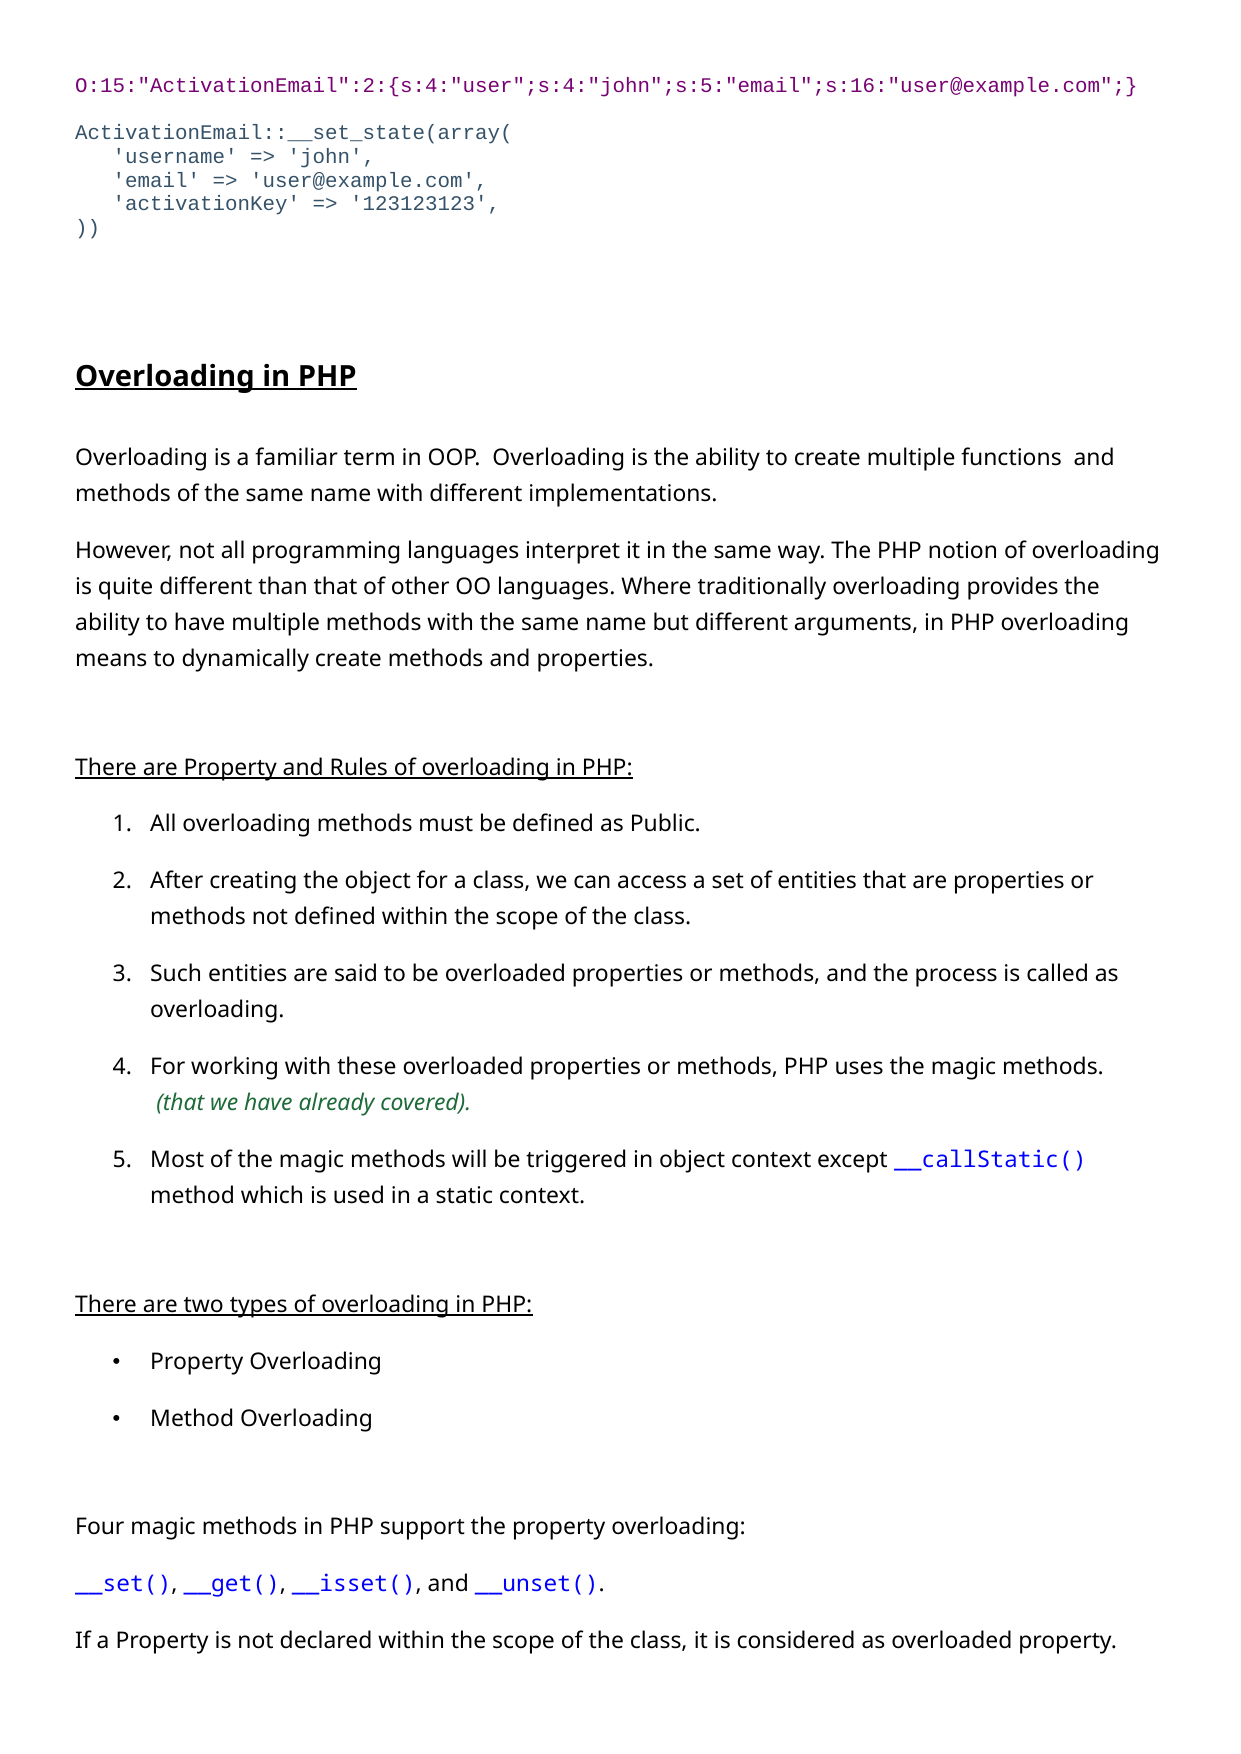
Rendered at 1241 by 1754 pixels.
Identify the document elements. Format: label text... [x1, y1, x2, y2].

text There are Property and Rules of overloading in PHP: [75, 750, 1166, 782]
text If a Property is not declared within the scope of the class, it is considered as overloaded property. [75, 1624, 1166, 1656]
list All overloading methods must be defined as Public. [112, 807, 1166, 839]
text However, not all programming languages interpret it in the same way. The PHP notion of overloading is quite different than that of other OO languages. Where traditionally overloading provides the ability to have multiple methods with the same name but different arguments, in PHP overloading means to dynamically create methods and properties. [75, 534, 1166, 673]
list Most of the magic methods will be triggered in object context except __callStatic() method which is used in a static context. [112, 1143, 1166, 1210]
text Four magic methods in PHP support the property overloading: [75, 1510, 1166, 1542]
list Such entities are said to be overloaded properties or methods, and the process is called as overloading. [112, 957, 1166, 1024]
text 'email' => 'user@example.com', [75, 169, 1166, 193]
text __set(), __get(), __isset(), and __unset(). [75, 1567, 1166, 1598]
text 'activationKey' => '123123123', [75, 193, 1166, 217]
text There are two types of overloading in PHP: [75, 1288, 1166, 1319]
text 'username' => 'john', [75, 146, 1166, 169]
list For working with these overloaded properties or methods, PHP uses the magic methods. [112, 1050, 1166, 1081]
subtitle Overloading in PHP [75, 355, 1166, 394]
text Overloading is a familiar term in OOP. Overloading is the ability to create multiple functions and methods of the same name with different implementations. [75, 407, 1166, 508]
text ActivationEmail::__set_state(array( [75, 122, 1166, 146]
list Method Overloading [112, 1402, 1166, 1433]
list After creating the object for a class, we can access a set of entities that are properties or methods not defined within the scope of the class. [112, 864, 1166, 932]
text O:15:"ActivationEmail":2:{s:4:"user";s:4:"john";s:5:"email";s:16:"user@example.com";} [75, 75, 1166, 99]
list Property Overloading [112, 1345, 1166, 1376]
list (that we have already covered). [112, 1086, 1166, 1117]
text )) [75, 217, 1166, 241]
